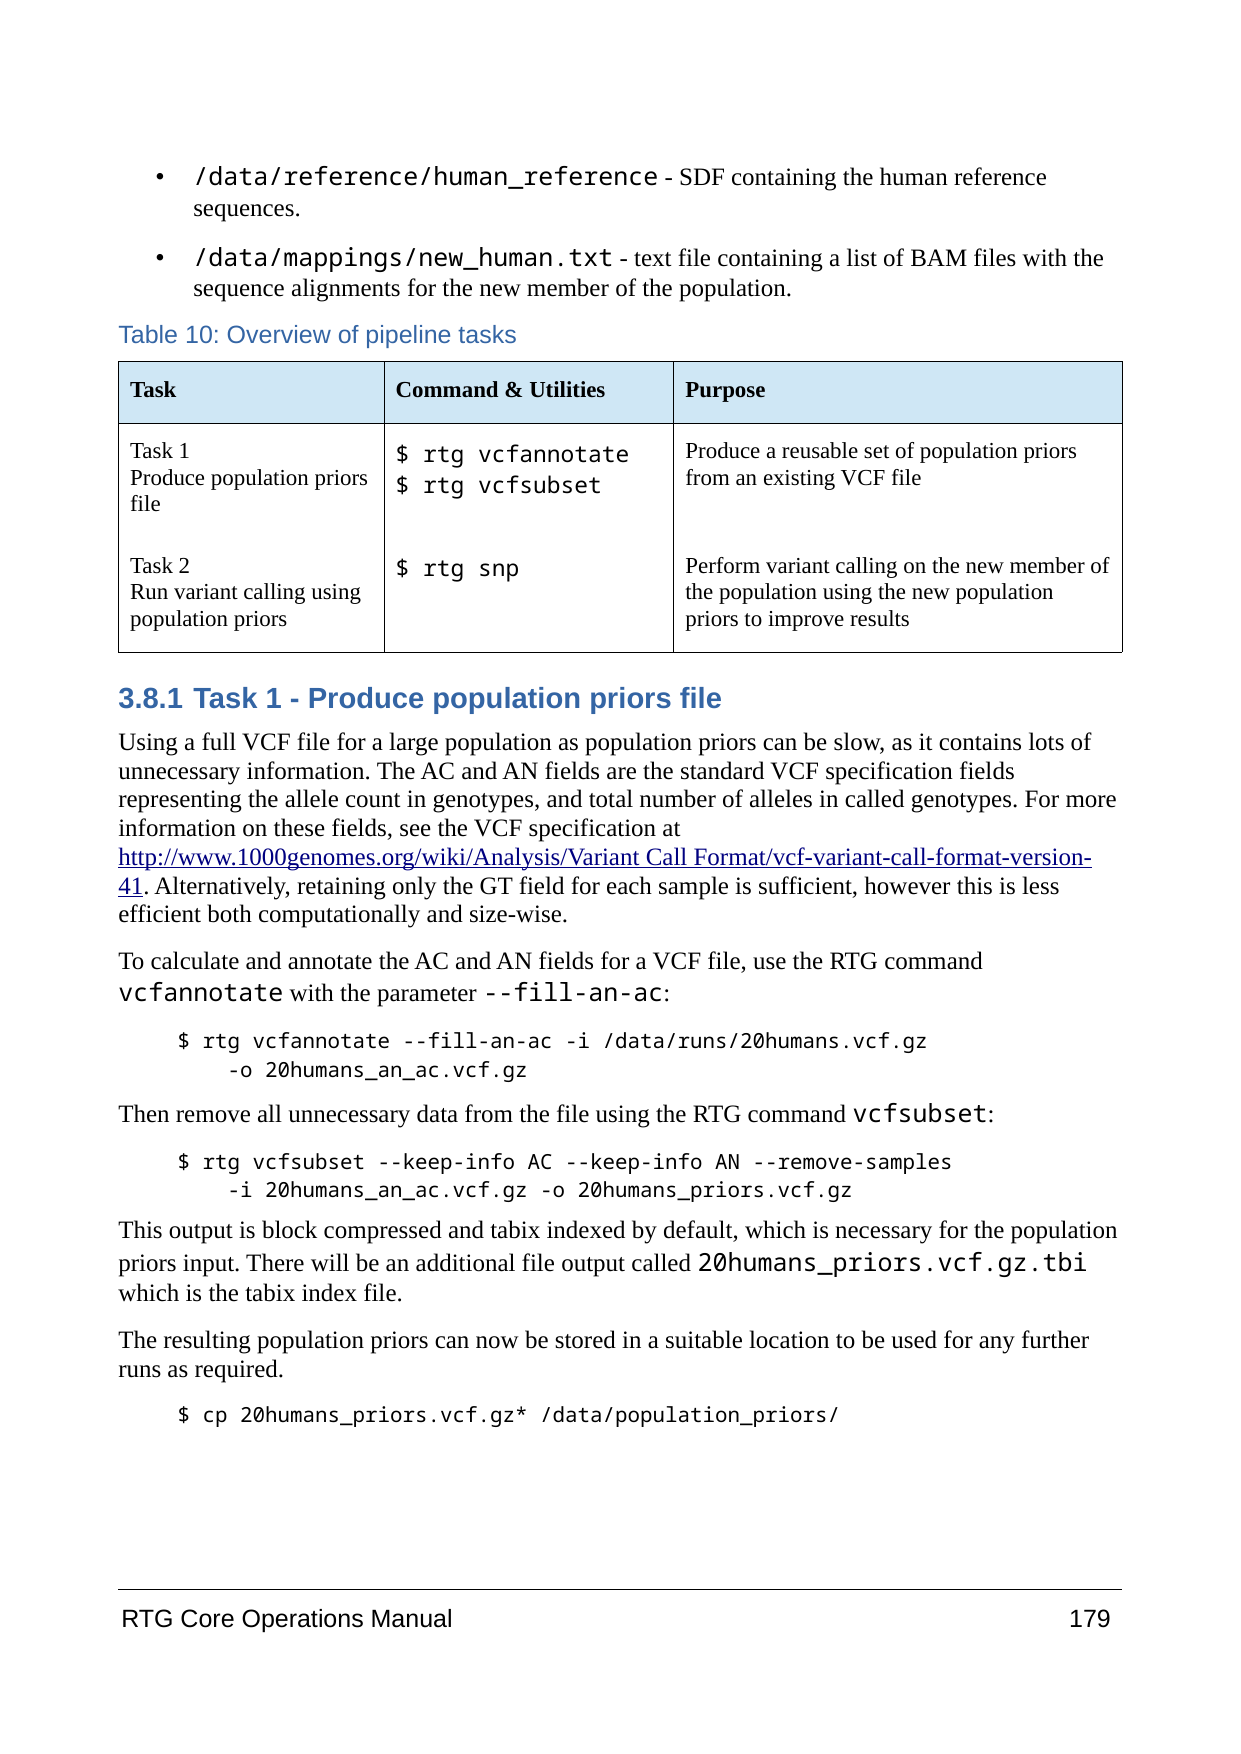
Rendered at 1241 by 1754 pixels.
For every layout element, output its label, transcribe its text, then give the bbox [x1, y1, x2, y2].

text -i 20humans_an_ac.vcf.gz -o 20humans_priors.vcf.gz [177, 1175, 1122, 1204]
table_cell Task 2 Run variant calling using population priors [119, 537, 384, 652]
list /data/reference/human_reference - SDF containing the human reference sequences. [156, 159, 1122, 221]
table_header Purpose [674, 362, 1122, 423]
text The resulting population priors can now be stored in a suitable location to be used for any further runs as required. [118, 1325, 1122, 1382]
text $ rtg vcfsubset --keep-info AC --keep-info AN --remove-samples [177, 1147, 1122, 1175]
table_cell $ rtg snp [385, 537, 673, 652]
table_cell Perform variant calling on the new member of the population using the new population priors to improve results [674, 537, 1122, 652]
text Using a full VCF file for a large population as population priors can be slow, as it contains lots of unnecessary information. The AC and AN fields are the standard VCF specification fields representing the allele count in genotypes, and total number of alleles in called genotypes. For more information on these fields, see the VCF specification at http://www.1000genomes.org/wiki/Analysis/Variant Call Format/vcf-variant-call-format-version-41. Alternatively, retaining only the GT field for each sample is sufficient, however this is less efficient both computationally and size-wise. [118, 727, 1122, 928]
table_cell Task 1 Produce population priors file [119, 424, 384, 537]
text $ cp 20humans_priors.vcf.gz* /data/population_priors/ [177, 1400, 1122, 1428]
text To calculate and annotate the AC and AN fields for a VCF file, use the RTG command vcfannotate with the parameter --fill-an-ac: [118, 946, 1122, 1009]
text This output is block compressed and tabix indexed by default, which is necessary for the population priors input. There will be an additional file output called 20humans_priors.vcf.gz.tbi which is the tabix index file. [118, 1216, 1122, 1307]
text Table 10: Overview of pipeline tasks [118, 320, 1122, 348]
table_cell $ rtg vcfannotate $ rtg vcfsubset [385, 424, 673, 537]
subtitle Task 1 - Produce population priors file [118, 681, 1122, 715]
text Then remove all unnecessary data from the file using the RTG command vcfsubset: [118, 1095, 1122, 1129]
table_header Task [119, 362, 384, 423]
text -o 20humans_an_ac.vcf.gz [177, 1055, 1122, 1083]
text $ rtg vcfannotate --fill-an-ac -i /data/runs/20humans.vcf.gz [177, 1027, 1122, 1055]
list /data/mappings/new_human.txt - text file containing a list of BAM files with the sequence alignments for the new member of the population. [156, 239, 1122, 302]
table_header Command & Utilities [385, 362, 673, 423]
table_cell Produce a reusable set of population priors from an existing VCF file [674, 424, 1122, 537]
